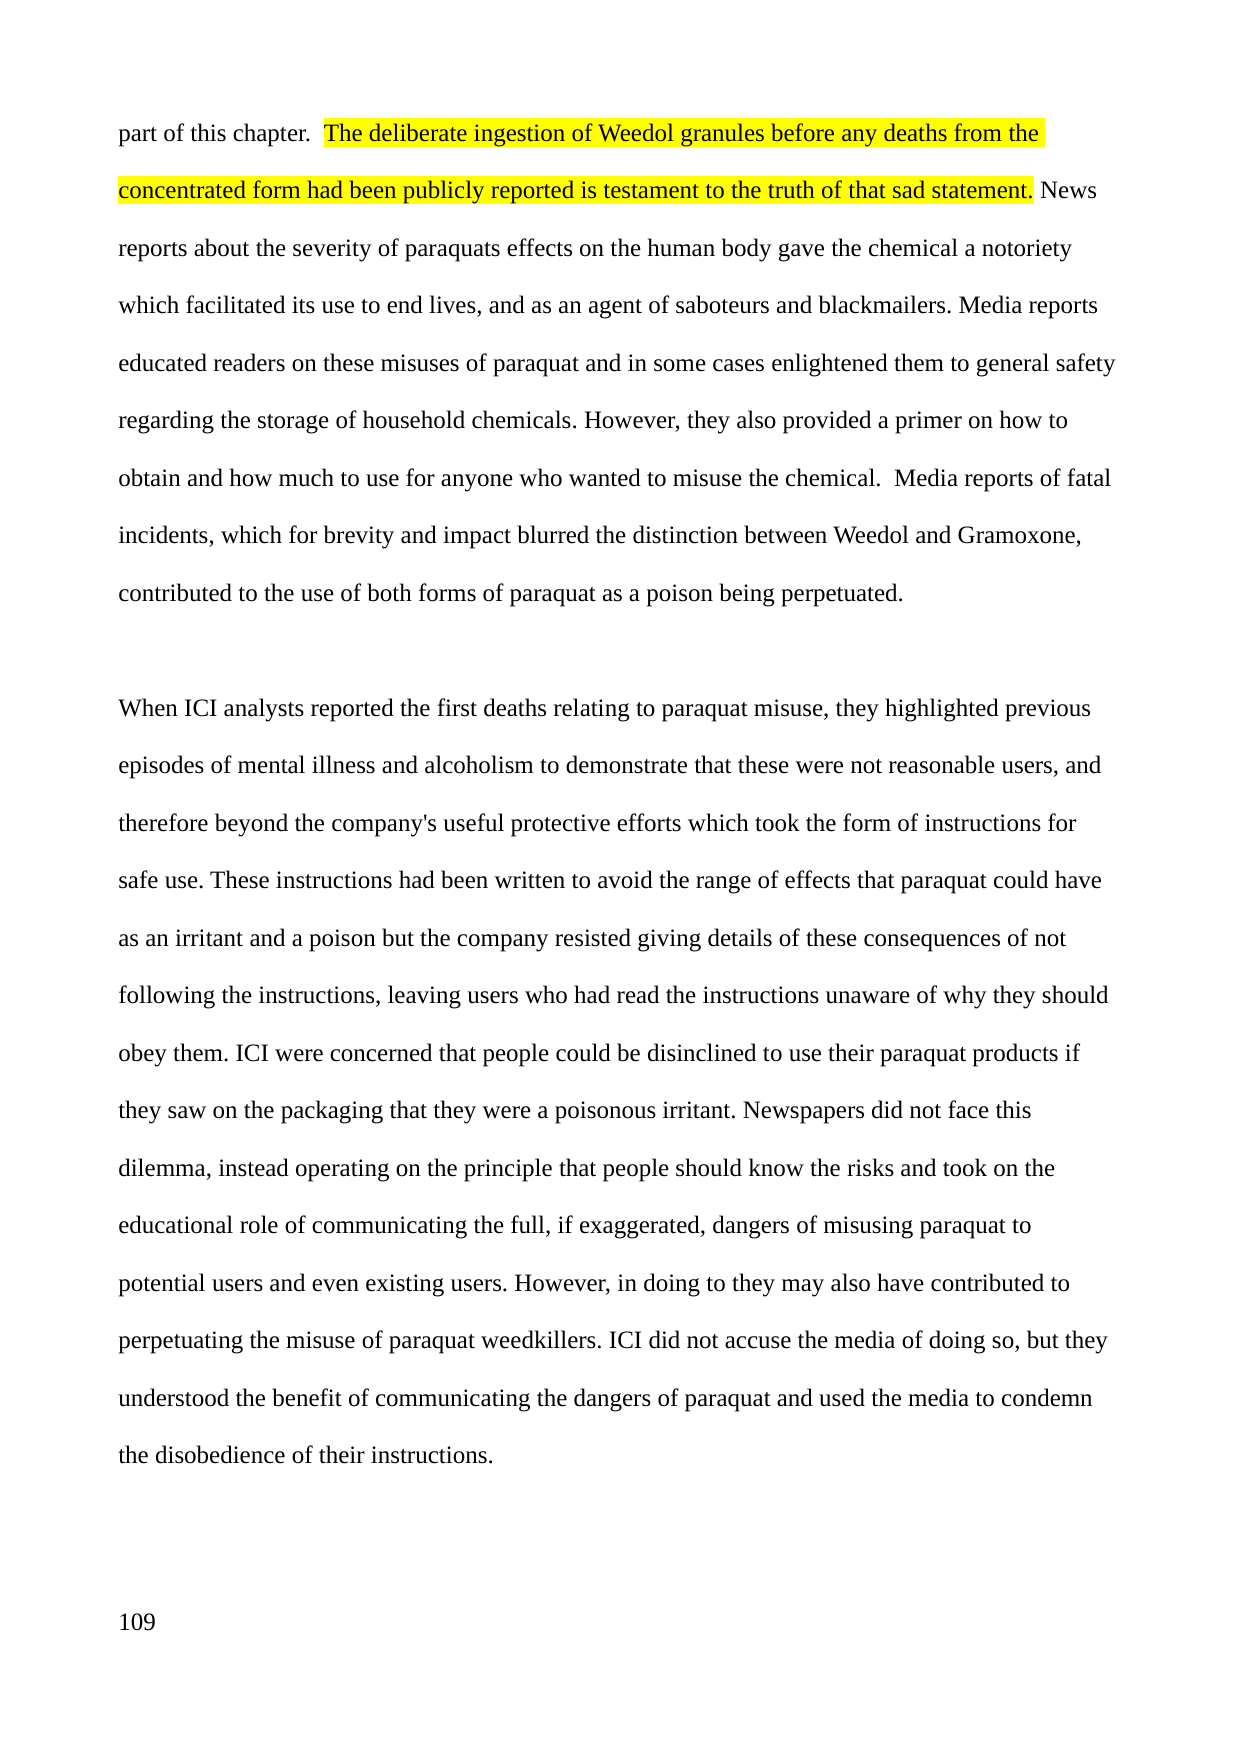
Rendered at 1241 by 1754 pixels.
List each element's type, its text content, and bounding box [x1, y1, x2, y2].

text part of this chapter. The deliberate ingestion of Weedol granules before any deaths from the concentrated form had been publicly reported is testament to the truth of that sad statement. News reports about the severity of paraquats effects on the human body gave the chemical a notoriety which facilitated its use to end lives, and as an agent of saboteurs and blackmailers. Media reports educated readers on these misuses of paraquat and in some cases enlightened them to general safety regarding the storage of household chemicals. However, they also provided a primer on how to obtain and how much to use for anyone who wanted to misuse the chemical. Media reports of fatal incidents, which for brevity and impact blurred the distinction between Weedol and Gramoxone, contributed to the use of both forms of paraquat as a poison being perpetuated. [118, 118, 1122, 607]
text When ICI analysts reported the first deaths relating to paraquat misuse, they highlighted previous episodes of mental illness and alcoholism to demonstrate that these were not reasonable users, and therefore beyond the company's useful protective efforts which took the form of instructions for safe use. These instructions had been written to avoid the range of effects that paraquat could have as an irritant and a poison but the company resisted giving details of these consequences of not following the instructions, leaving users who had read the instructions unaware of why they should obey them. ICI were concerned that people could be disinclined to use their paraquat products if they saw on the packaging that they were a poisonous irritant. Newspapers did not face this dilemma, instead operating on the principle that people should know the risks and took on the educational role of communicating the full, if exaggerated, dangers of misusing paraquat to potential users and even existing users. However, in doing to they may also have contributed to perpetuating the misuse of paraquat weedkillers. ICI did not accuse the media of doing so, but they understood the benefit of communicating the dangers of paraquat and used the media to condemn the disobedience of their instructions. [118, 693, 1122, 1469]
